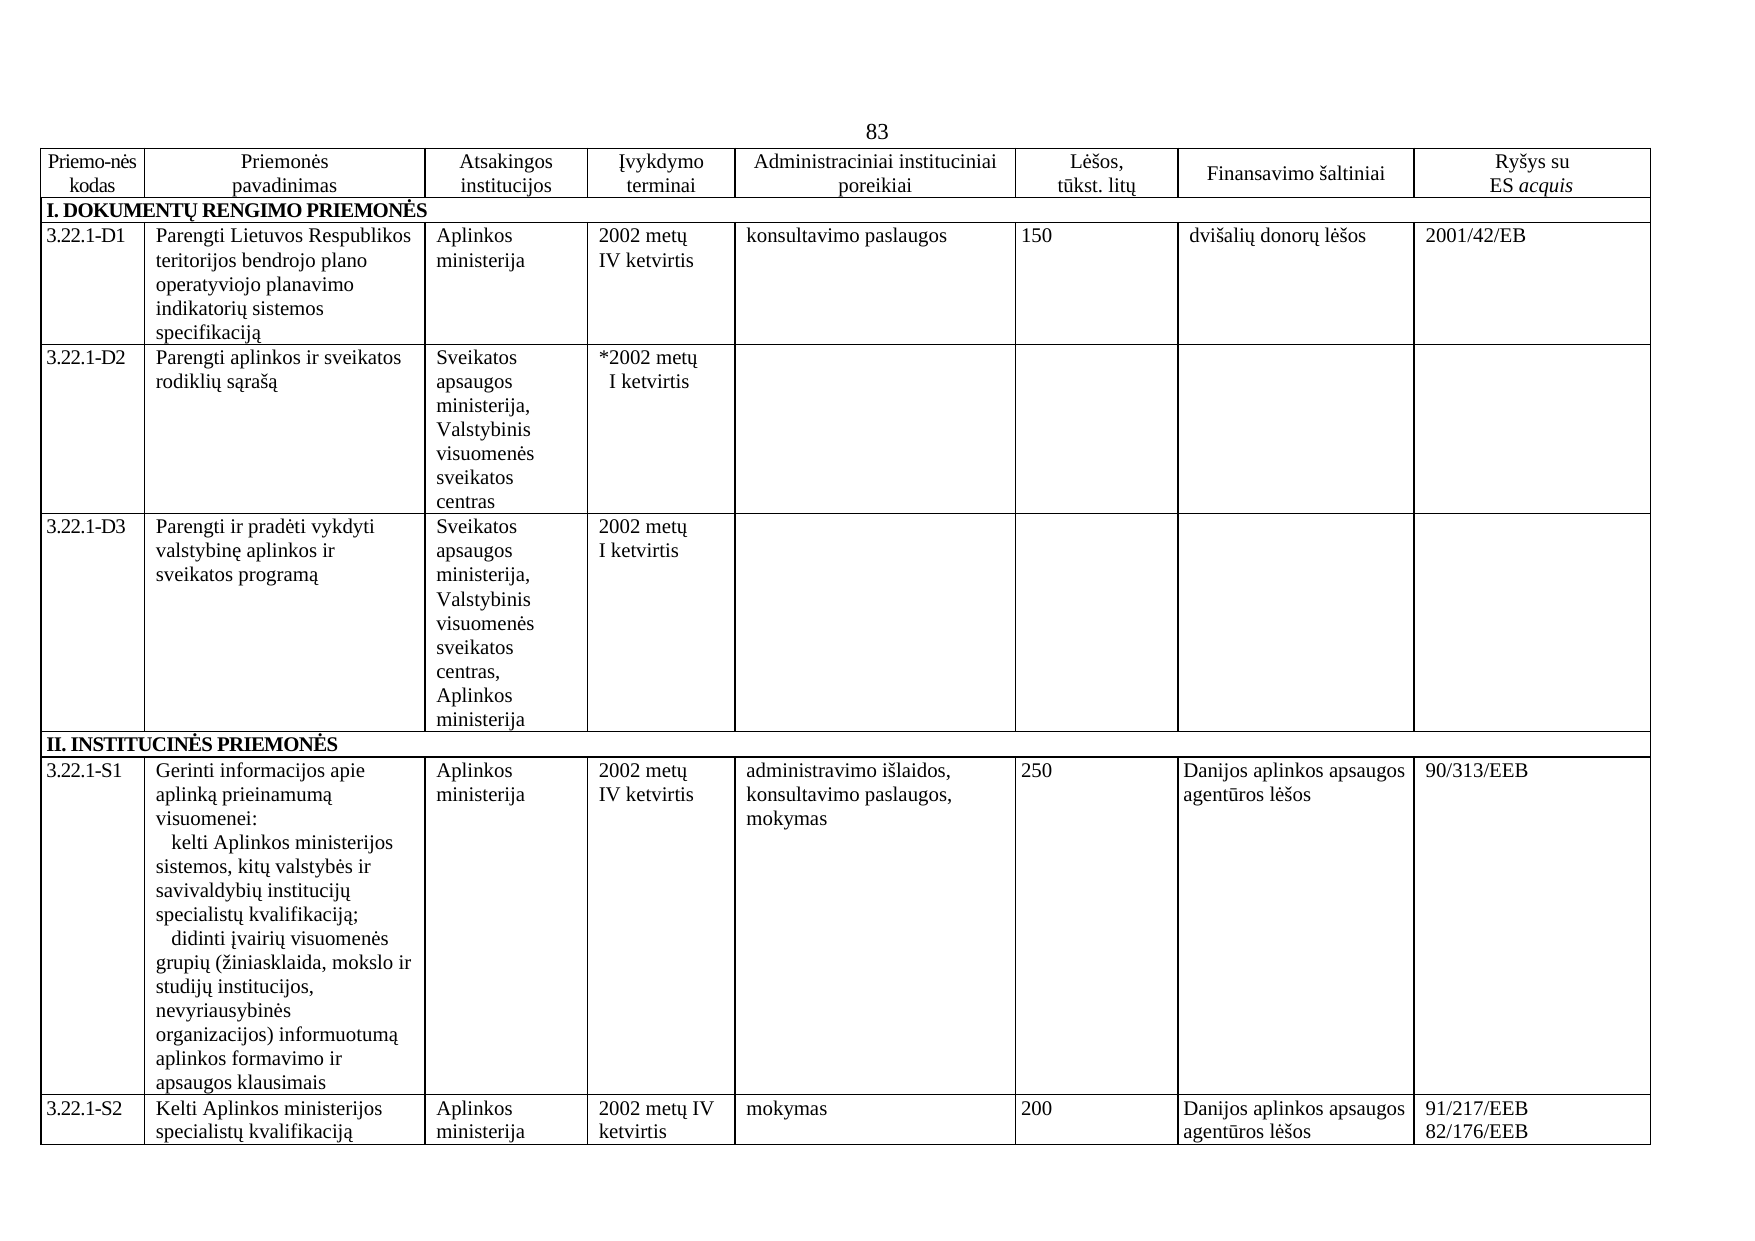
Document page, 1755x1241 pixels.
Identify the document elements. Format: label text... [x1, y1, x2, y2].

table_header Įvykdymo terminai [588, 149, 734, 197]
table_header Priemo-nės kodas [41, 149, 144, 197]
table_cell 3.22.1-S2 [42, 1095, 144, 1143]
table_cell 90/313/EEB [1415, 758, 1650, 1094]
table_cell 2002 metų IV ketvirtis [588, 223, 734, 344]
table_cell dvišalių donorų lėšos [1179, 223, 1413, 344]
table_cell Parengti ir pradėti vykdyti valstybinę aplinkos ir sveikatos programą [145, 514, 424, 731]
table_cell [1016, 345, 1177, 513]
table_cell [1016, 514, 1177, 731]
table_cell I. Dokumentų rengimo priemonės [42, 198, 1650, 222]
table_cell Aplinkos ministerija [426, 223, 587, 344]
table_cell [1179, 514, 1413, 731]
table_cell [1179, 345, 1413, 513]
table_header Atsakingos institucijos [426, 149, 587, 197]
table_cell 2002 metų IV ketvirtis [588, 758, 734, 1094]
table_header Priemonės pavadinimas [145, 149, 424, 197]
table_cell 3.22.1-D3 [42, 514, 144, 731]
table_cell Parengti Lietuvos Respublikos teritorijos bendrojo plano operatyviojo planavimo indikatorių sistemos specifikaciją [145, 223, 424, 344]
table_cell Aplinkos ministerija [426, 758, 587, 1094]
table_cell 91/217/EEB 82/176/EEB [1415, 1095, 1650, 1143]
table_cell 3.22.1-D2 [42, 345, 144, 513]
table_cell Sveikatos apsaugos ministerija, Valstybinis visuomenės sveikatos centras [426, 345, 587, 513]
table_cell 200 [1016, 1095, 1177, 1143]
table_cell Parengti aplinkos ir sveikatos rodiklių sąrašą [145, 345, 424, 513]
table_cell Kelti Aplinkos ministerijos specialistų kvalifikaciją [145, 1095, 424, 1143]
table_cell [1415, 345, 1650, 513]
table_cell Gerinti informacijos apie aplinką prieinamumą visuomenei: kelti Aplinkos ministerijos sistemos, kitų valstybės ir savivaldybių institucijų specialistų kvalifikaciją; didinti įvairių visuomenės grupių (žiniasklaida, mokslo ir studijų institucijos, nevyriausybinės organizacijos) informuotumą aplinkos formavimo ir apsaugos klausimais [145, 758, 424, 1094]
table_cell mokymas [736, 1095, 1015, 1143]
table_cell Aplinkos ministerija [426, 1095, 587, 1143]
table_cell *2002 metų I ketvirtis [588, 345, 734, 513]
table_cell 3.22.1-D1 [42, 223, 144, 344]
table_header Ryšys su ES acquis [1415, 149, 1650, 197]
table_cell Danijos aplinkos apsaugos agentūros lėšos [1179, 758, 1413, 1094]
table_header Administraciniai instituciniai poreikiai [736, 149, 1015, 197]
table_cell 2002 metų IV ketvirtis [588, 1095, 734, 1143]
table_cell 250 [1016, 758, 1177, 1094]
table_cell 150 [1016, 223, 1177, 344]
table_cell administravimo išlaidos, konsultavimo paslaugos, mokymas [736, 758, 1015, 1094]
table_cell [1415, 514, 1650, 731]
table_cell [736, 514, 1015, 731]
table_cell 3.22.1-S1 [42, 758, 144, 1094]
table_header Lėšos, tūkst. litų [1016, 149, 1177, 197]
table_cell konsultavimo paslaugos [736, 223, 1015, 344]
table_cell Sveikatos apsaugos ministerija, Valstybinis visuomenės sveikatos centras, Aplinkos ministerija [426, 514, 587, 731]
table_cell 2001/42/EB [1415, 223, 1650, 344]
table_header Finansavimo šaltiniai [1179, 149, 1413, 197]
table_cell [736, 345, 1015, 513]
table_cell Danijos aplinkos apsaugos agentūros lėšos [1179, 1095, 1413, 1143]
table_cell II. Institucinės priemonės [42, 732, 1650, 756]
table_cell 2002 metų I ketvirtis [588, 514, 734, 731]
